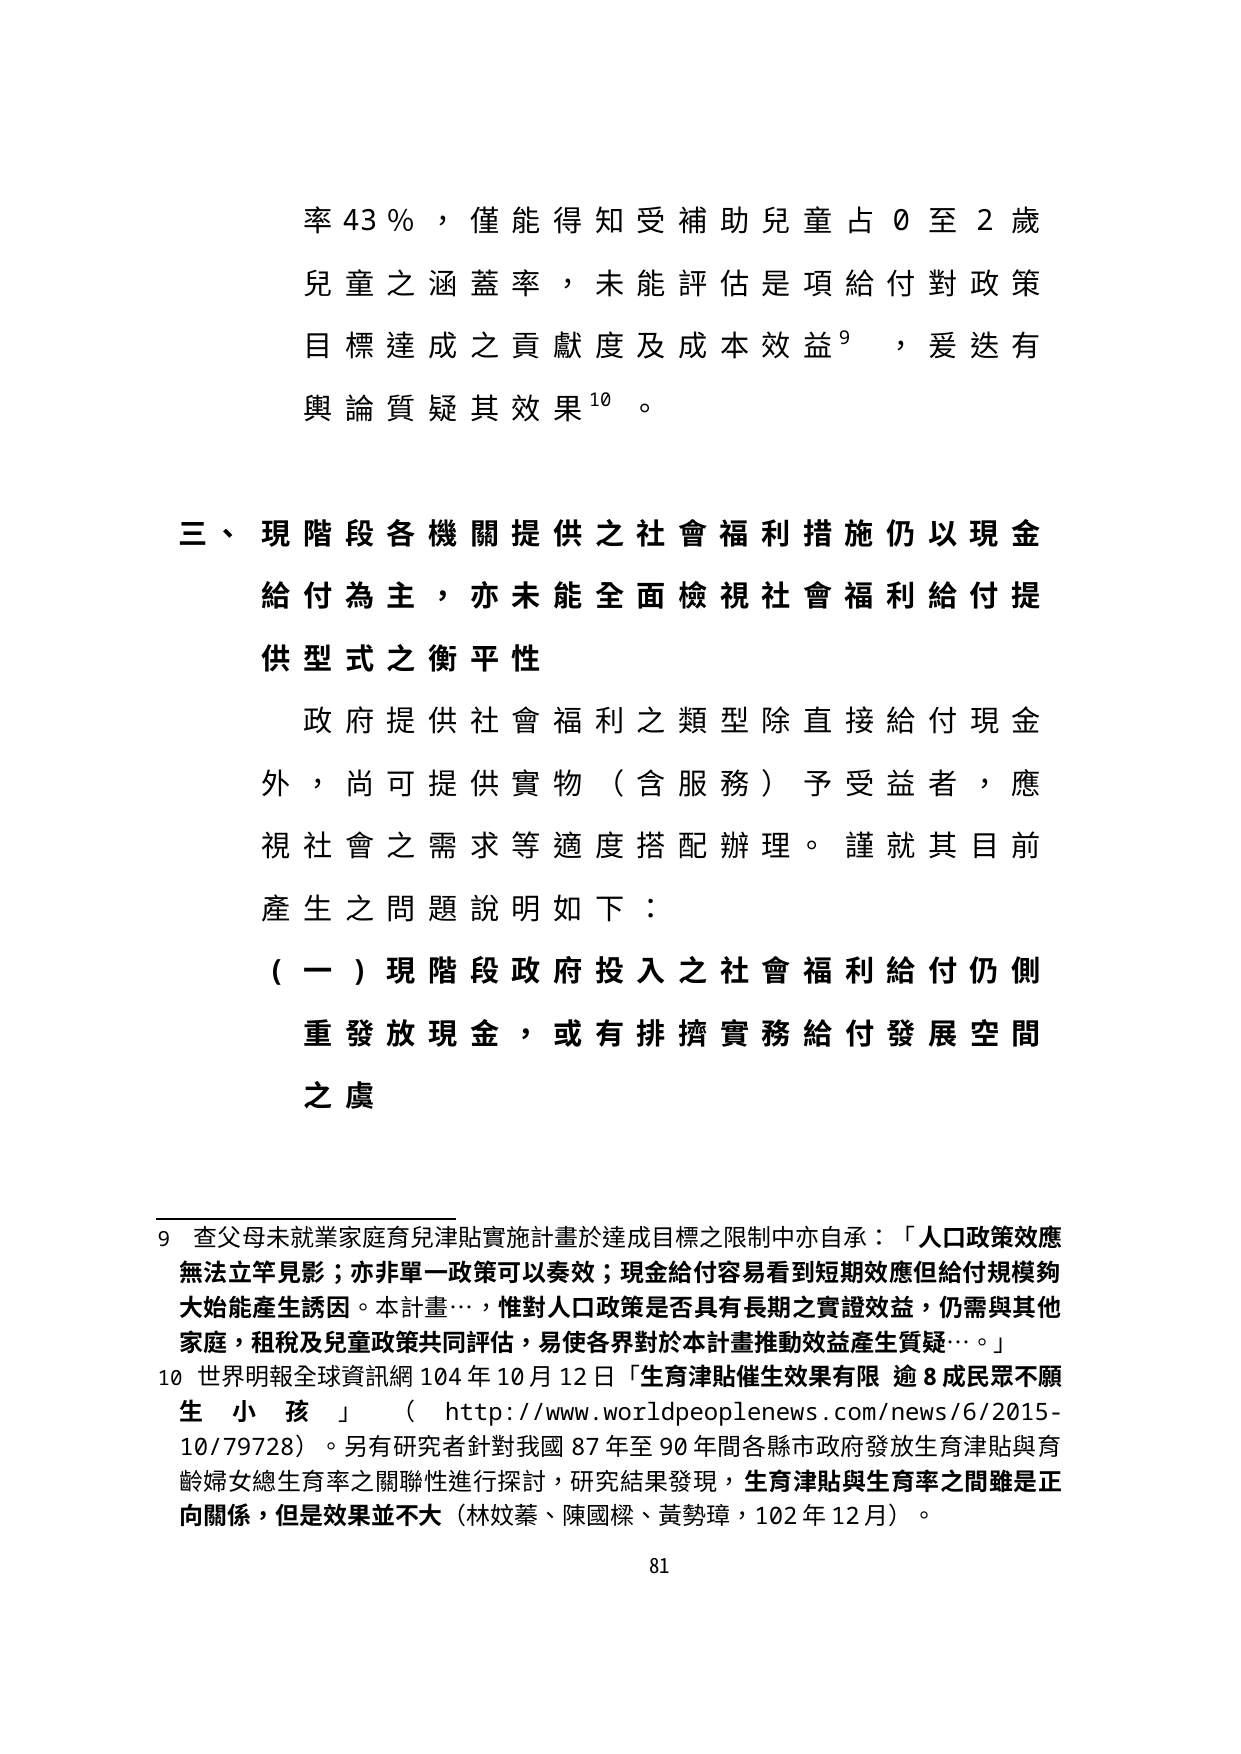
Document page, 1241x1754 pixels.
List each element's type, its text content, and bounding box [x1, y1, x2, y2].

text 三、現階段各機關提供之社會福利措施仍以現金給付為主，亦未能全面檢視社會福利給付提供型式之衡平性 [172, 490, 1047, 677]
text 率43％，僅能得知受補助兒童占0至2歲兒童之涵蓋率，未能評估是項給付對政策目標達成之貢獻度及成本效益，爰迭有輿論質疑其效果。 [261, 177, 1047, 427]
text 查父母未就業家庭育兒津貼實施計畫於達成目標之限制中亦自承：「人口政策效應無法立竿見影；亦非單一政策可以奏效；現金給付容易看到短期效應但給付規模夠大始能產生誘因。本計畫…，惟對人口政策是否具有長期之實證效益，仍需與其他家庭，租稅及兒童政策共同評估，易使各界對於本計畫推動效益產生質疑…。」 [157, 1219, 1063, 1358]
text (一)現階段政府投入之社會福利給付仍側重發放現金，或有排擠實務給付發展空間之虞 [231, 927, 1047, 1115]
text 世界明報全球資訊網104年10月12日「生育津貼催生效果有限 逾8成民眾不願生小孩」（http://www.worldpeoplenews.com/news/6/2015-10/79728）。另有研究者針對我國87年至90年間各縣市政府發放生育津貼與育齡婦女總生育率之關聯性進行探討，研究結果發現，生育津貼與生育率之間雖是正向關係，但是效果並不大（林妏蓁、陳國樑、黃勢璋，102年12月）。 [157, 1358, 1063, 1532]
text 政府提供社會福利之類型除直接給付現金外，尚可提供實物（含服務）予受益者，應視社會之需求等適度搭配辦理。謹就其目前產生之問題說明如下： [231, 677, 1047, 927]
